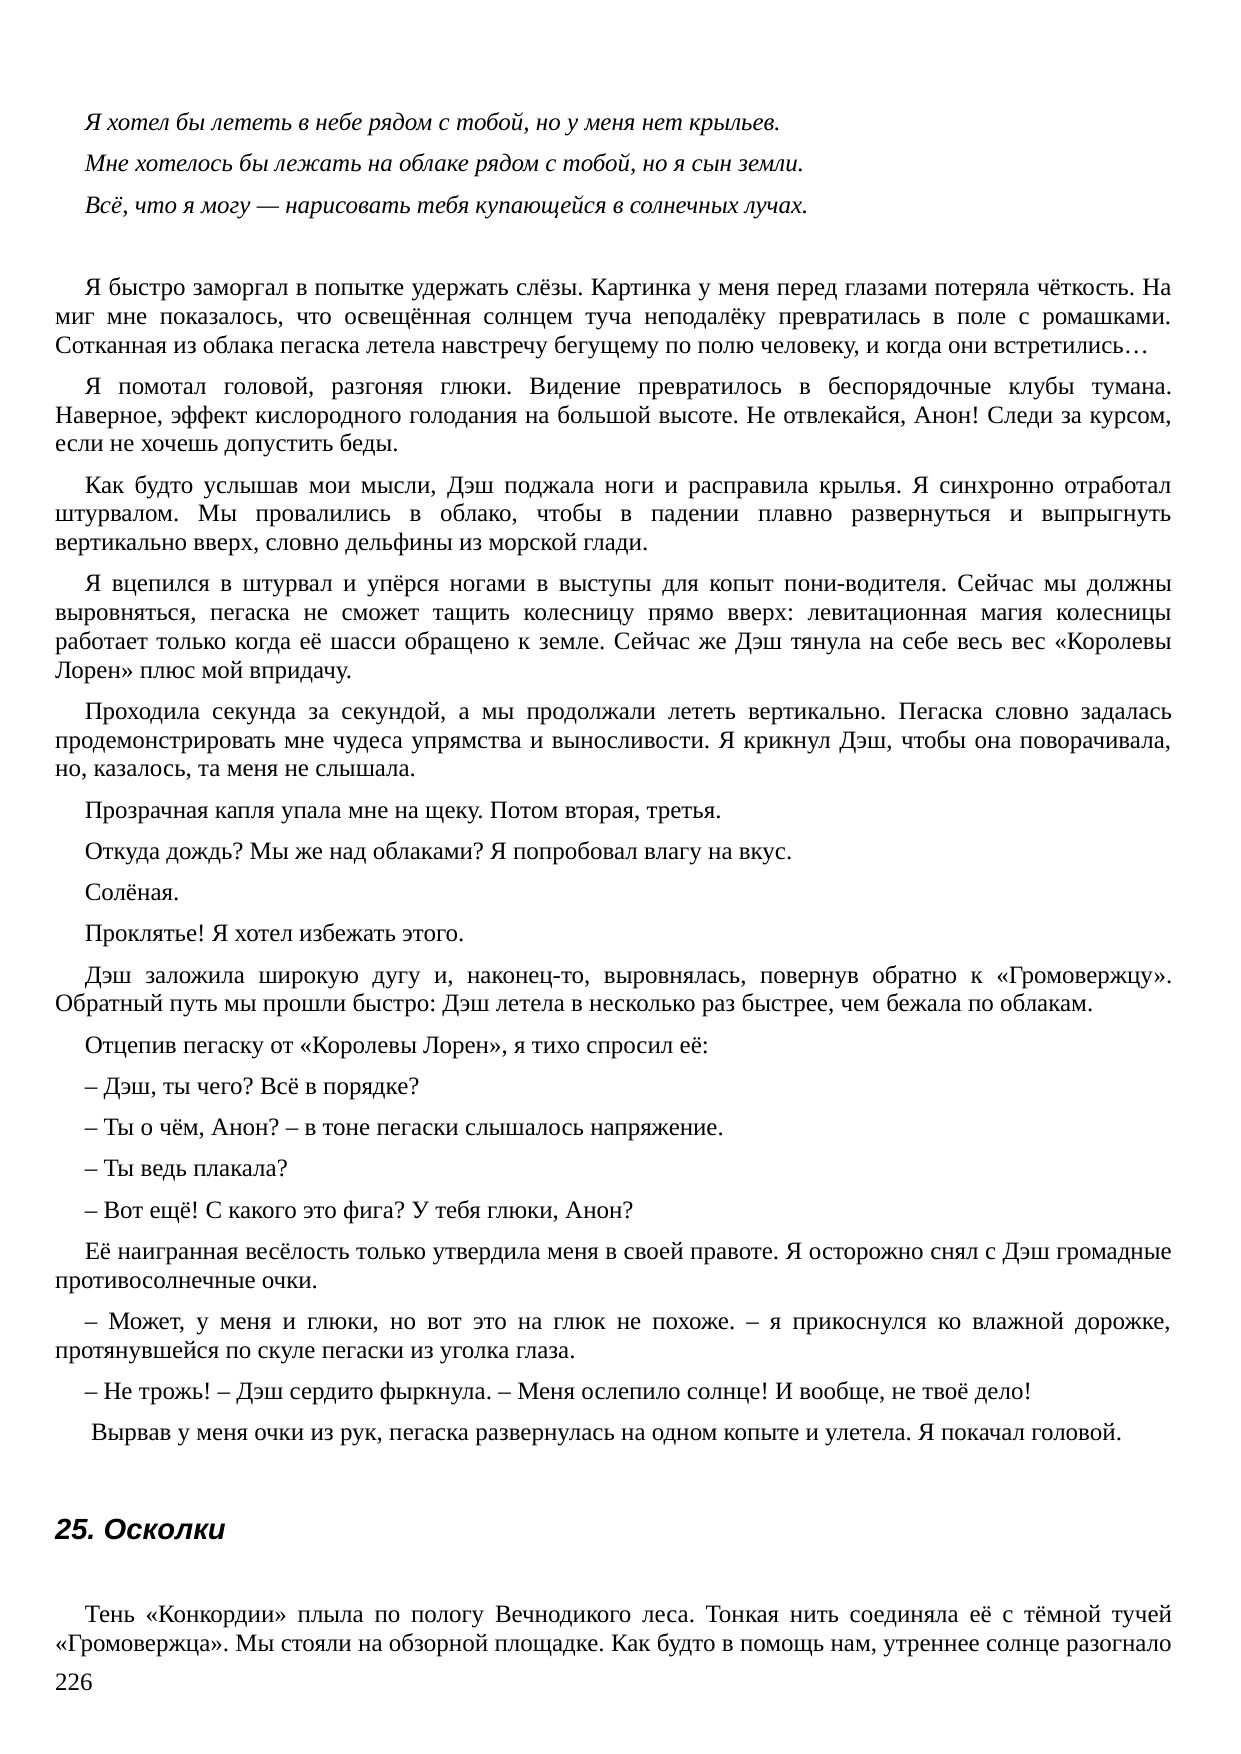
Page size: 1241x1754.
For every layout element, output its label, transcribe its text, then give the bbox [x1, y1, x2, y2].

text – Ты о чём, Анон? – в тоне пегаски слышалось напряжение. [55, 1112, 1173, 1141]
text Прозрачная капля упала мне на щеку. Потом вторая, третья. [55, 795, 1173, 823]
text Вырвав у меня очки из рук, пегаска развернулась на одном копыте и улетела. Я покачал головой. [55, 1417, 1173, 1446]
text Я быстро заморгал в попытке удержать слёзы. Картинка у меня перед глазами потеряла чёткость. На миг мне показалось, что освещённая солнцем туча неподалёку превратилась в поле с ромашками. Сотканная из облака пегаска летела навстречу бегущему по полю человеку, и когда они встретились… [55, 272, 1173, 358]
subtitle 25. Осколки [55, 1512, 1173, 1546]
text Дэш заложила широкую дугу и, наконец-то, выровнялась, повернув обратно к «Громовержцу». Обратный путь мы прошли быстро: Дэш летела в несколько раз быстрее, чем бежала по облакам. [55, 960, 1173, 1017]
text Её наигранная весёлость только утвердила меня в своей правоте. Я осторожно снял с Дэш громадные противосолнечные очки. [55, 1236, 1173, 1293]
text Отцепив пегаску от «Королевы Лорен», я тихо спросил её: [55, 1030, 1173, 1058]
text – Не трожь! – Дэш сердито фыркнула. – Меня ослепило солнце! И вообще, не твоё дело! [55, 1376, 1173, 1405]
text Проклятье! Я хотел избежать этого. [55, 918, 1173, 947]
text – Может, у меня и глюки, но вот это на глюк не похоже. – я прикоснулся ко влажной дорожке, протянувшейся по скуле пегаски из уголка глаза. [55, 1306, 1173, 1363]
text Тень «Конкордии» плыла по пологу Вечнодикого леса. Тонкая нить соединяла её с тёмной тучей «Громовержца». Мы стояли на обзорной площадке. Как будто в помощь нам, утреннее солнце разогнало [55, 1599, 1173, 1657]
text Проходила секунда за секундой, а мы продолжали лететь вертикально. Пегаска словно задалась продемонстрировать мне чудеса упрямства и выносливости. Я крикнул Дэш, чтобы она поворачивала, но, казалось, та меня не слышала. [55, 696, 1173, 782]
text – Дэш, ты чего? Всё в порядке? [55, 1071, 1173, 1100]
text Я вцепился в штурвал и упёрся ногами в выступы для копыт пони-водителя. Сейчас мы должны выровняться, пегаска не сможет тащить колесницу прямо вверх: левитационная магия колесницы работает только когда её шасси обращено к земле. Сейчас же Дэш тянула на себе весь вес «Королевы Лорен» плюс мой впридачу. [55, 568, 1173, 683]
text – Вот ещё! С какого это фига? У тебя глюки, Анон? [55, 1195, 1173, 1223]
text Я помотал головой, разгоняя глюки. Видение превратилось в беспорядочные клубы тумана. Наверное, эффект кислородного голодания на большой высоте. Не отвлекайся, Анон! Следи за курсом, если не хочешь допустить беды. [55, 371, 1173, 457]
text Солёная. [55, 877, 1173, 906]
text Как будто услышав мои мысли, Дэш поджала ноги и расправила крылья. Я синхронно отработал штурвалом. Мы провалились в облако, чтобы в падении плавно развернуться и выпрыгнуть вертикально вверх, словно дельфины из морской глади. [55, 470, 1173, 556]
text Я хотел бы лететь в небе рядом с тобой, но у меня нет крыльев. [55, 107, 1173, 136]
text Мне хотелось бы лежать на облаке рядом с тобой, но я сын земли. [55, 148, 1173, 177]
text Откуда дождь? Мы же над облаками? Я попробовал влагу на вкус. [55, 836, 1173, 865]
text Всё, что я могу — нарисовать тебя купающейся в солнечных лучах. [55, 190, 1173, 218]
text – Ты ведь плакала? [55, 1153, 1173, 1182]
